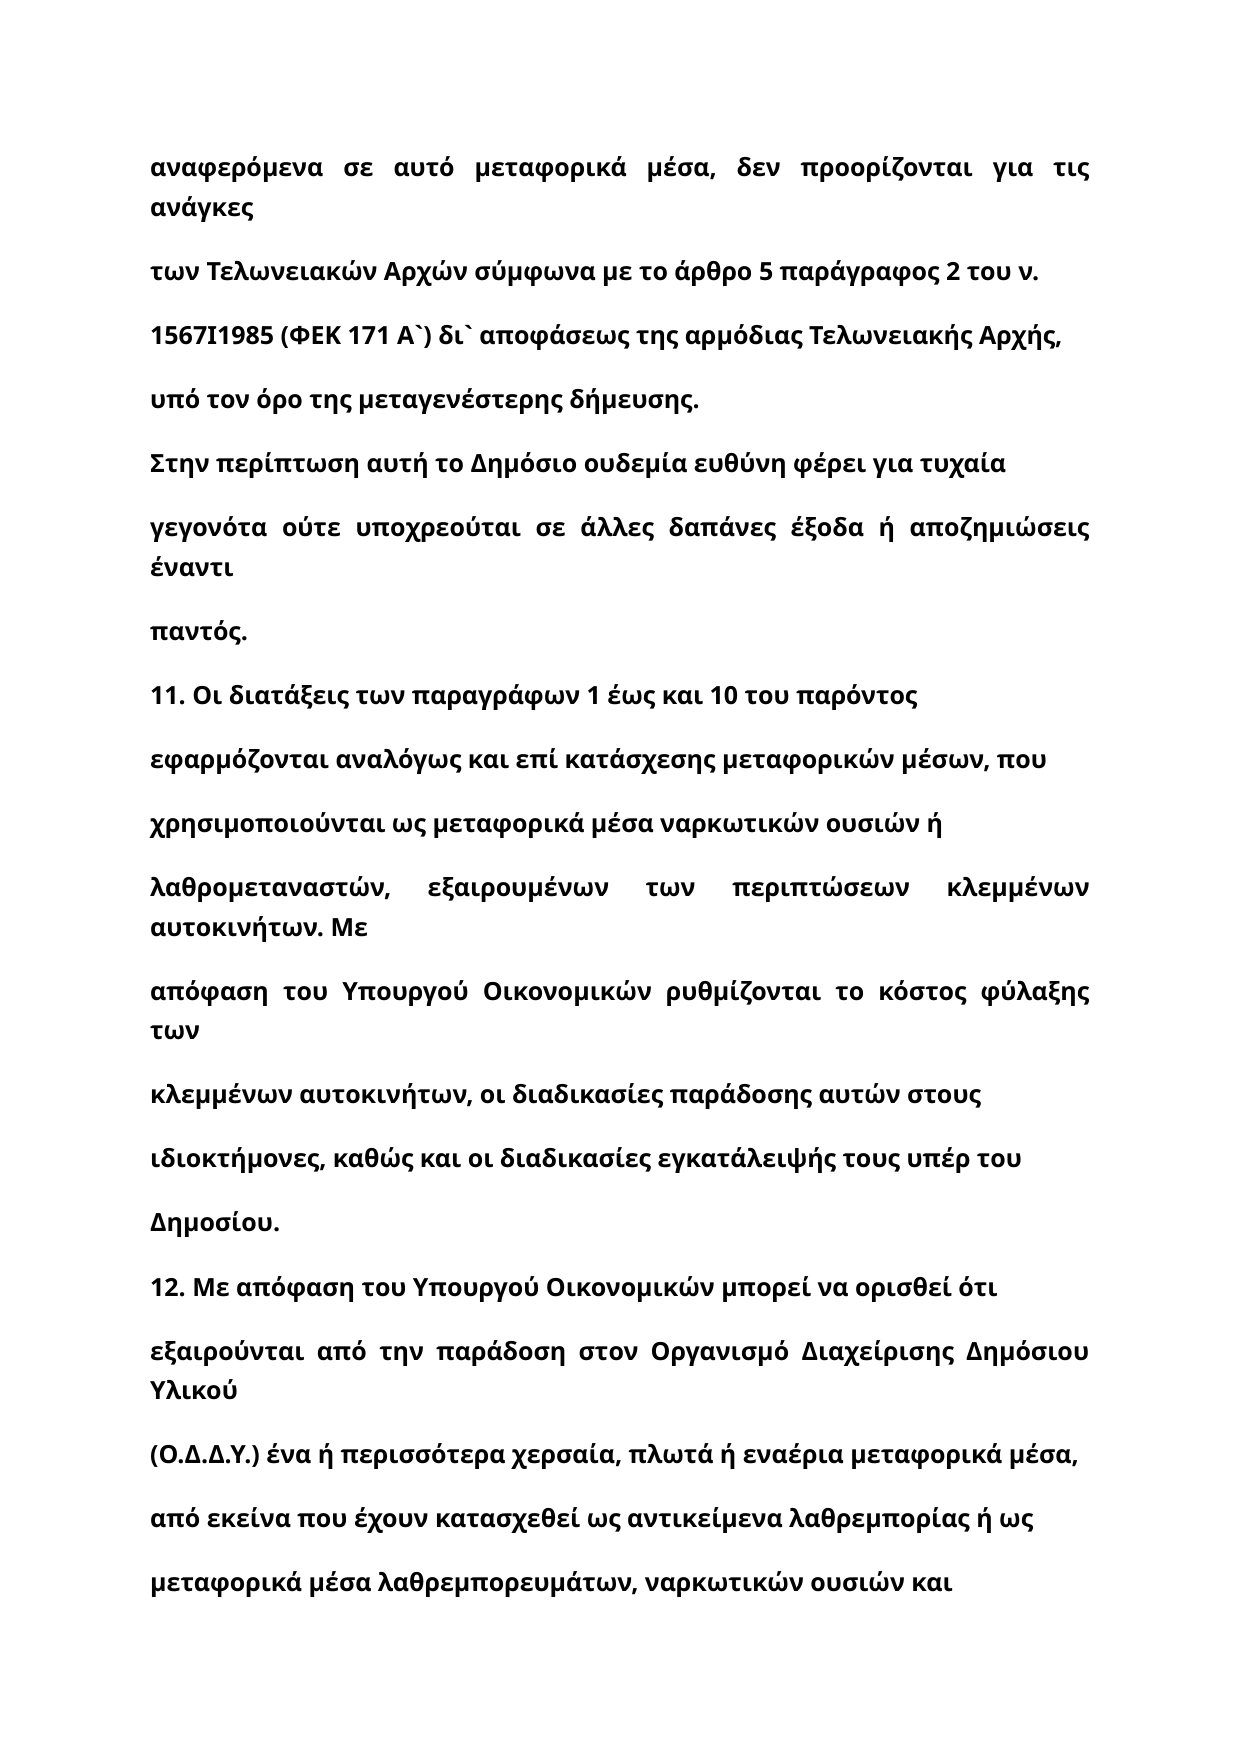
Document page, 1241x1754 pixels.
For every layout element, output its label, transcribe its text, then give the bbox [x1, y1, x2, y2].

text εξαιρούνται από την παράδοση στον Οργανισμό Διαχείρισης Δημόσιου Υλικού [150, 1333, 1090, 1407]
text Δημοσίου. [150, 1205, 1090, 1239]
text κλεμμένων αυτοκινήτων, οι διαδικασίες παράδοσης αυτών στους [150, 1077, 1090, 1111]
text υπό τον όρο της μεταγενέστερης δήμευσης. [150, 382, 1090, 416]
text (Ο.Δ.Δ.Υ.) ένα ή περισσότερα χερσαία, πλωτά ή εναέρια μεταφορικά μέσα, [150, 1437, 1090, 1471]
text 1567Ι1985 (ΦΕΚ 171 Α`) δι` αποφάσεως της αρμόδιας Τελωνειακής Αρχής, [150, 317, 1090, 352]
text εφαρμόζονται αναλόγως και επί κατάσχεσης μεταφορικών μέσων, που [150, 742, 1090, 776]
text απόφαση του Υπουργού Οικονομικών ρυθμίζονται το κόστος φύλαξης των [150, 973, 1090, 1047]
text χρησιμοποιούνται ως μεταφορικά μέσα ναρκωτικών ουσιών ή [150, 806, 1090, 840]
text ιδιοκτήμονες, καθώς και οι διαδικασίες εγκατάλειψής τους υπέρ του [150, 1141, 1090, 1175]
text παντός. [150, 613, 1090, 647]
text λαθρομεταναστών, εξαιρουμένων των περιπτώσεων κλεμμένων αυτοκινήτων. Με [150, 870, 1090, 943]
text αναφερόμενα σε αυτό μεταφορικά μέσα, δεν προορίζονται για τις ανάγκες [150, 150, 1090, 223]
text 12. Με απόφαση του Υπουργού Οικονομικών μπορεί να ορισθεί ότι [150, 1269, 1090, 1303]
text από εκείνα που έχουν κατασχεθεί ως αντικείμενα λαθρεμπορίας ή ως [150, 1501, 1090, 1535]
text των Τελωνειακών Αρχών σύμφωνα με το άρθρο 5 παράγραφος 2 του ν. [150, 253, 1090, 287]
text Στην περίπτωση αυτή το Δημόσιο ουδεμία ευθύνη φέρει για τυχαία [150, 446, 1090, 480]
text γεγονότα ούτε υποχρεούται σε άλλες δαπάνες έξοδα ή αποζημιώσεις έναντι [150, 510, 1090, 583]
text μεταφορικά μέσα λαθρεμπορευμάτων, ναρκωτικών ουσιών και [150, 1565, 1090, 1599]
text 11. Οι διατάξεις των παραγράφων 1 έως και 10 του παρόντος [150, 677, 1090, 712]
